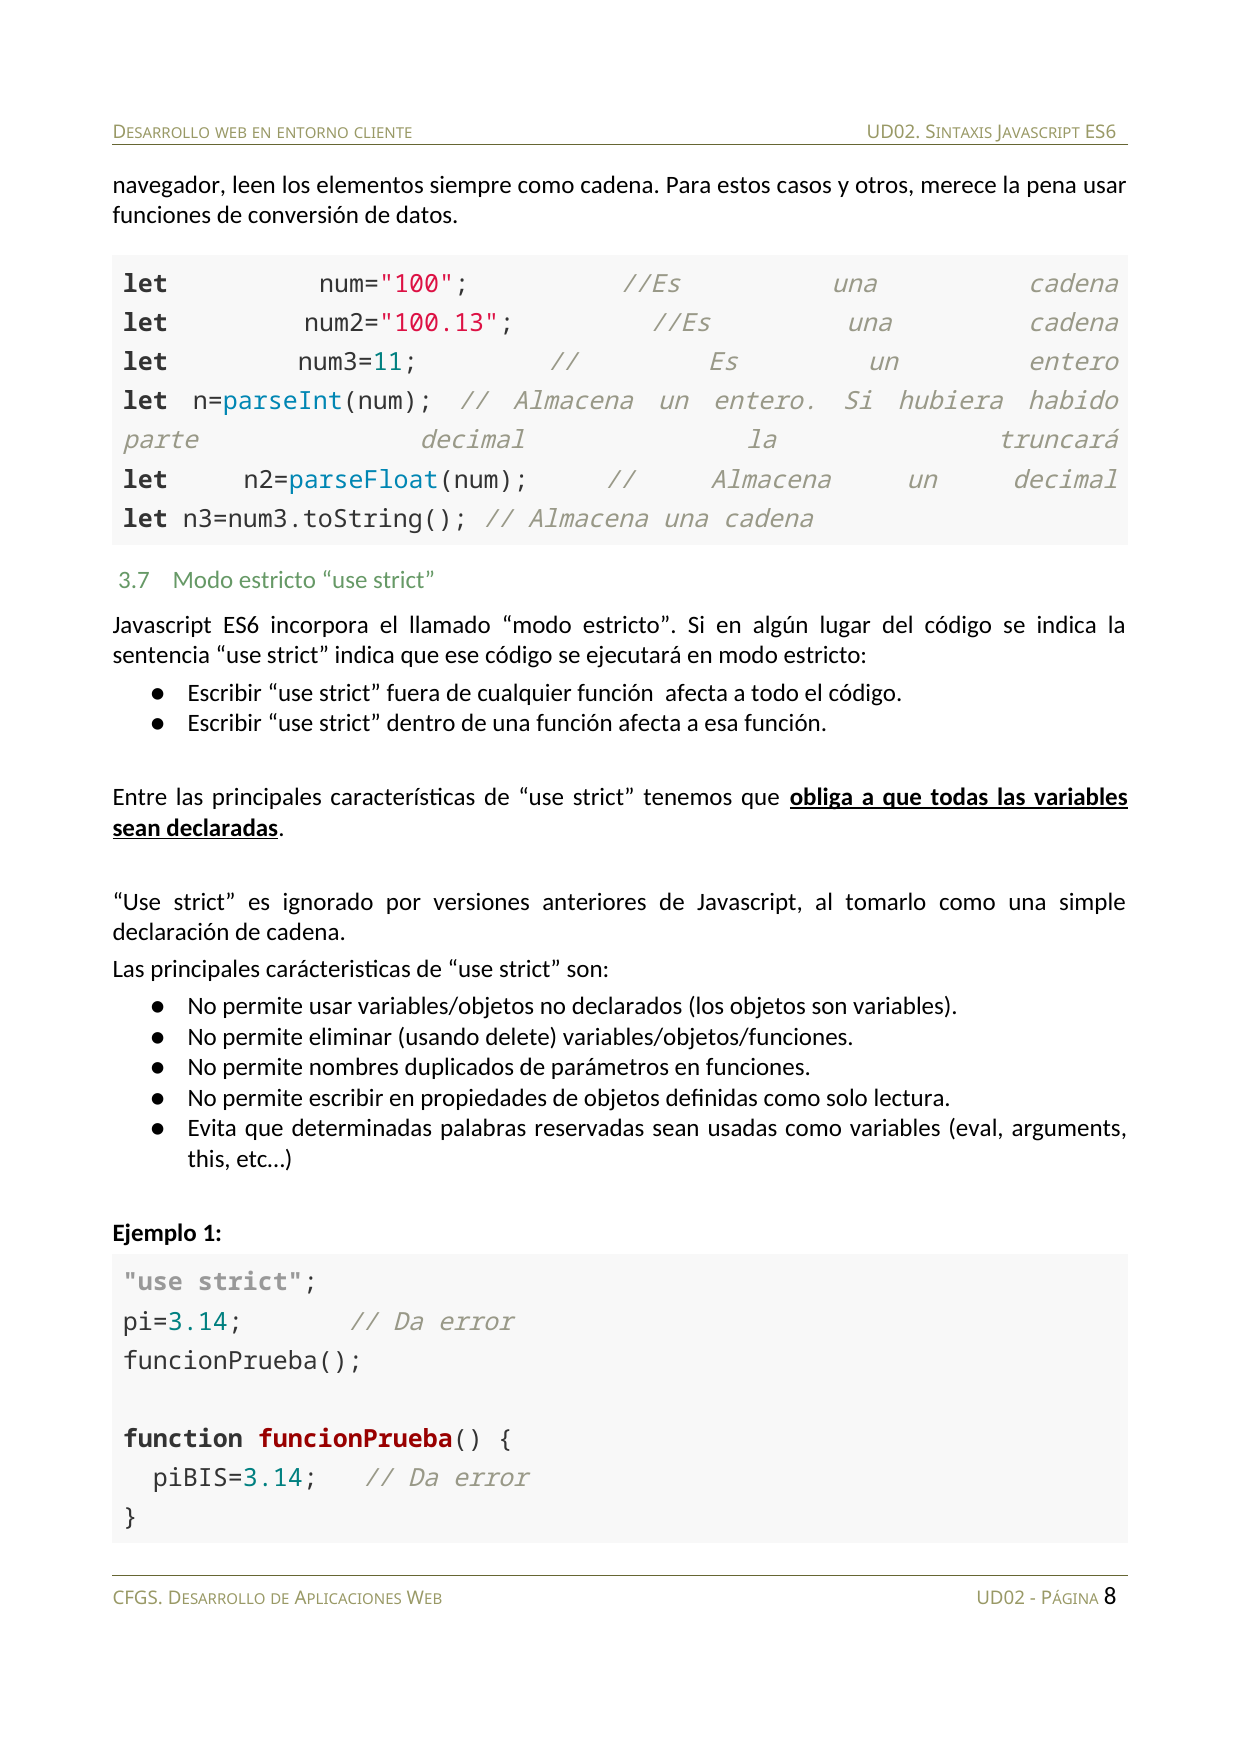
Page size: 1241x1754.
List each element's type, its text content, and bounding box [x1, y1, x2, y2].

text Ejemplo 1: [112, 1217, 1128, 1247]
table_header "use strict"; pi=3.14; // Da error funcionPrueba(); function funcionPrueba() { piBIS=3.14; // Da error } [112, 1254, 1128, 1543]
text navegador, leen los elementos siempre como cadena. Para estos casos y otros, merece la pena usar funciones de conversión de datos. [112, 169, 1128, 230]
list No permite escribir en propiedades de objetos definidas como solo lectura. [150, 1082, 1128, 1112]
text Javascript ES6 incorpora el llamado “modo estricto”. Si en algún lugar del código se indica la sentencia “use strict” indica que ese código se ejecutará en modo estricto: [112, 609, 1128, 670]
list Escribir “use strict” fuera de cualquier función afecta a todo el código. [150, 677, 1128, 707]
table_header let num="100"; //Es una cadena let num2="100.13"; //Es una cadena let num3=11; // Es un entero let n=parseInt(num); // Almacena un entero. Si hubiera habido parte decimal la truncará let n2=parseFloat(num); // Almacena un decimal let n3=num3.toString(); // Almacena una cadena [112, 255, 1128, 545]
text Entre las principales características de “use strict” tenemos que obliga a que todas las variables sean declaradas. [112, 781, 1128, 842]
list No permite usar variables/objetos no declarados (los objetos son variables). [150, 990, 1128, 1021]
list No permite eliminar (usando delete) variables/objetos/funciones. [150, 1021, 1128, 1051]
text Las principales carácteristicas de “use strict” son: [112, 953, 1128, 984]
list Escribir “use strict” dentro de una función afecta a esa función. [150, 707, 1128, 738]
subtitle Modo estricto “use strict” [112, 564, 1128, 594]
list Evita que determinadas palabras reservadas sean usadas como variables (eval, arguments, this, etc…) [150, 1112, 1128, 1173]
list No permite nombres duplicados de parámetros en funciones. [150, 1051, 1128, 1082]
text “Use strict” es ignorado por versiones anteriores de Javascript, al tomarlo como una simple declaración de cadena. [112, 886, 1128, 947]
